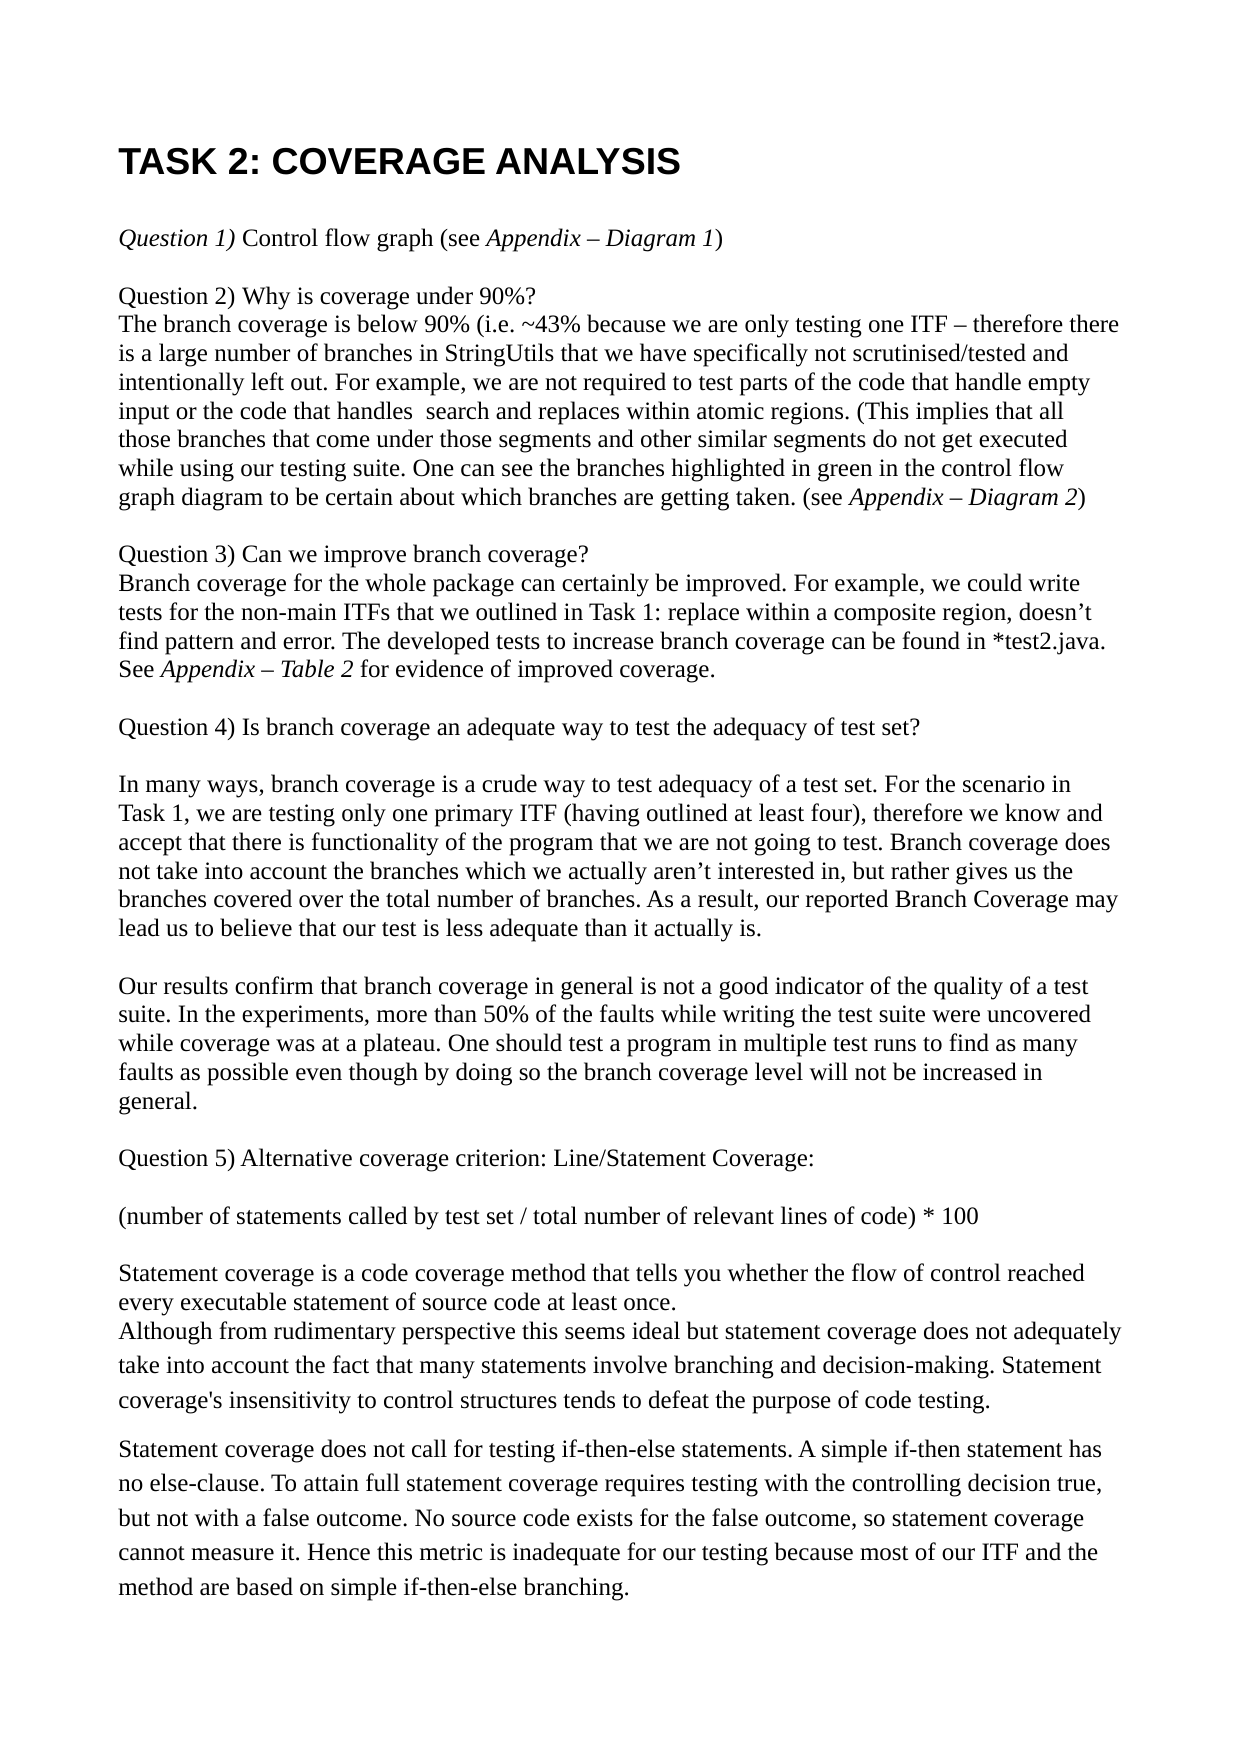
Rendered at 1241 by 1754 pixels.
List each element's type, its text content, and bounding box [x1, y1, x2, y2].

text Our results confirm that branch coverage in general is not a good indicator of the quality of a test suite. In the experiments, more than 50% of the faults while writing the test suite were uncovered while coverage was at a plateau. One should test a program in multiple test runs to find as many faults as possible even though by doing so the branch coverage level will not be increased in general. [118, 971, 1122, 1143]
text Although from rudimentary perspective this seems ideal but statement coverage does not adequately take into account the fact that many statements involve branching and decision-making. Statement coverage's insensitivity to control structures tends to defeat the purpose of code testing. [118, 1316, 1122, 1413]
subtitle TASK 2: COVERAGE ANALYSIS [118, 139, 1122, 182]
text Question 1) Control flow graph (see Appendix – Diagram 1) [118, 223, 1122, 252]
text Statement coverage is a code coverage method that tells you whether the flow of control reached every executable statement of source code at least once. [118, 1258, 1122, 1316]
text The branch coverage is below 90% (i.e. ~43% because we are only testing one ITF – therefore there is a large number of branches in StringUtils that we have specifically not scrutinised/tested and intentionally left out. For example, we are not required to test parts of the code that handle empty input or the code that handles search and replaces within atomic regions. (This implies that all those branches that come under those segments and other similar segments do not get executed while using our testing suite. One can see the branches highlighted in green in the control flow graph diagram to be certain about which branches are getting taken. (see Appendix – Diagram 2) [118, 309, 1122, 511]
text In many ways, branch coverage is a crude way to test adequacy of a test set. For the scenario in Task 1, we are testing only one primary ITF (having outlined at least four), therefore we know and accept that there is functionality of the program that we are not going to test. Branch coverage does not take into account the branches which we actually aren’t interested in, but rather gives us the branches covered over the total number of branches. As a result, our reported Branch Coverage may lead us to believe that our test is less adequate than it actually is. [118, 769, 1122, 942]
text Question 2) Why is coverage under 90%? [118, 281, 1122, 309]
text Question 5) Alternative coverage criterion: Line/Statement Coverage: (number of statements called by test set / total number of relevant lines of code) * 100 [118, 1143, 1122, 1229]
text Question 4) Is branch coverage an adequate way to test the adequacy of test set? [118, 712, 1122, 741]
text Statement coverage does not call for testing if-then-else statements. A simple if-then statement has no else-clause. To attain full statement coverage requires testing with the controlling decision true, but not with a false outcome. No source code exists for the false outcome, so statement coverage cannot measure it. Hence this metric is inadequate for our testing because most of our ITF and the method are based on simple if-then-else branching. [118, 1434, 1122, 1601]
text Question 3) Can we improve branch coverage? [118, 539, 1122, 568]
text Branch coverage for the whole package can certainly be improved. For example, we could write tests for the non-main ITFs that we outlined in Task 1: replace within a composite region, doesn’t find pattern and error. The developed tests to increase branch coverage can be found in *test2.java. See Appendix – Table 2 for evidence of improved coverage. [118, 568, 1122, 683]
